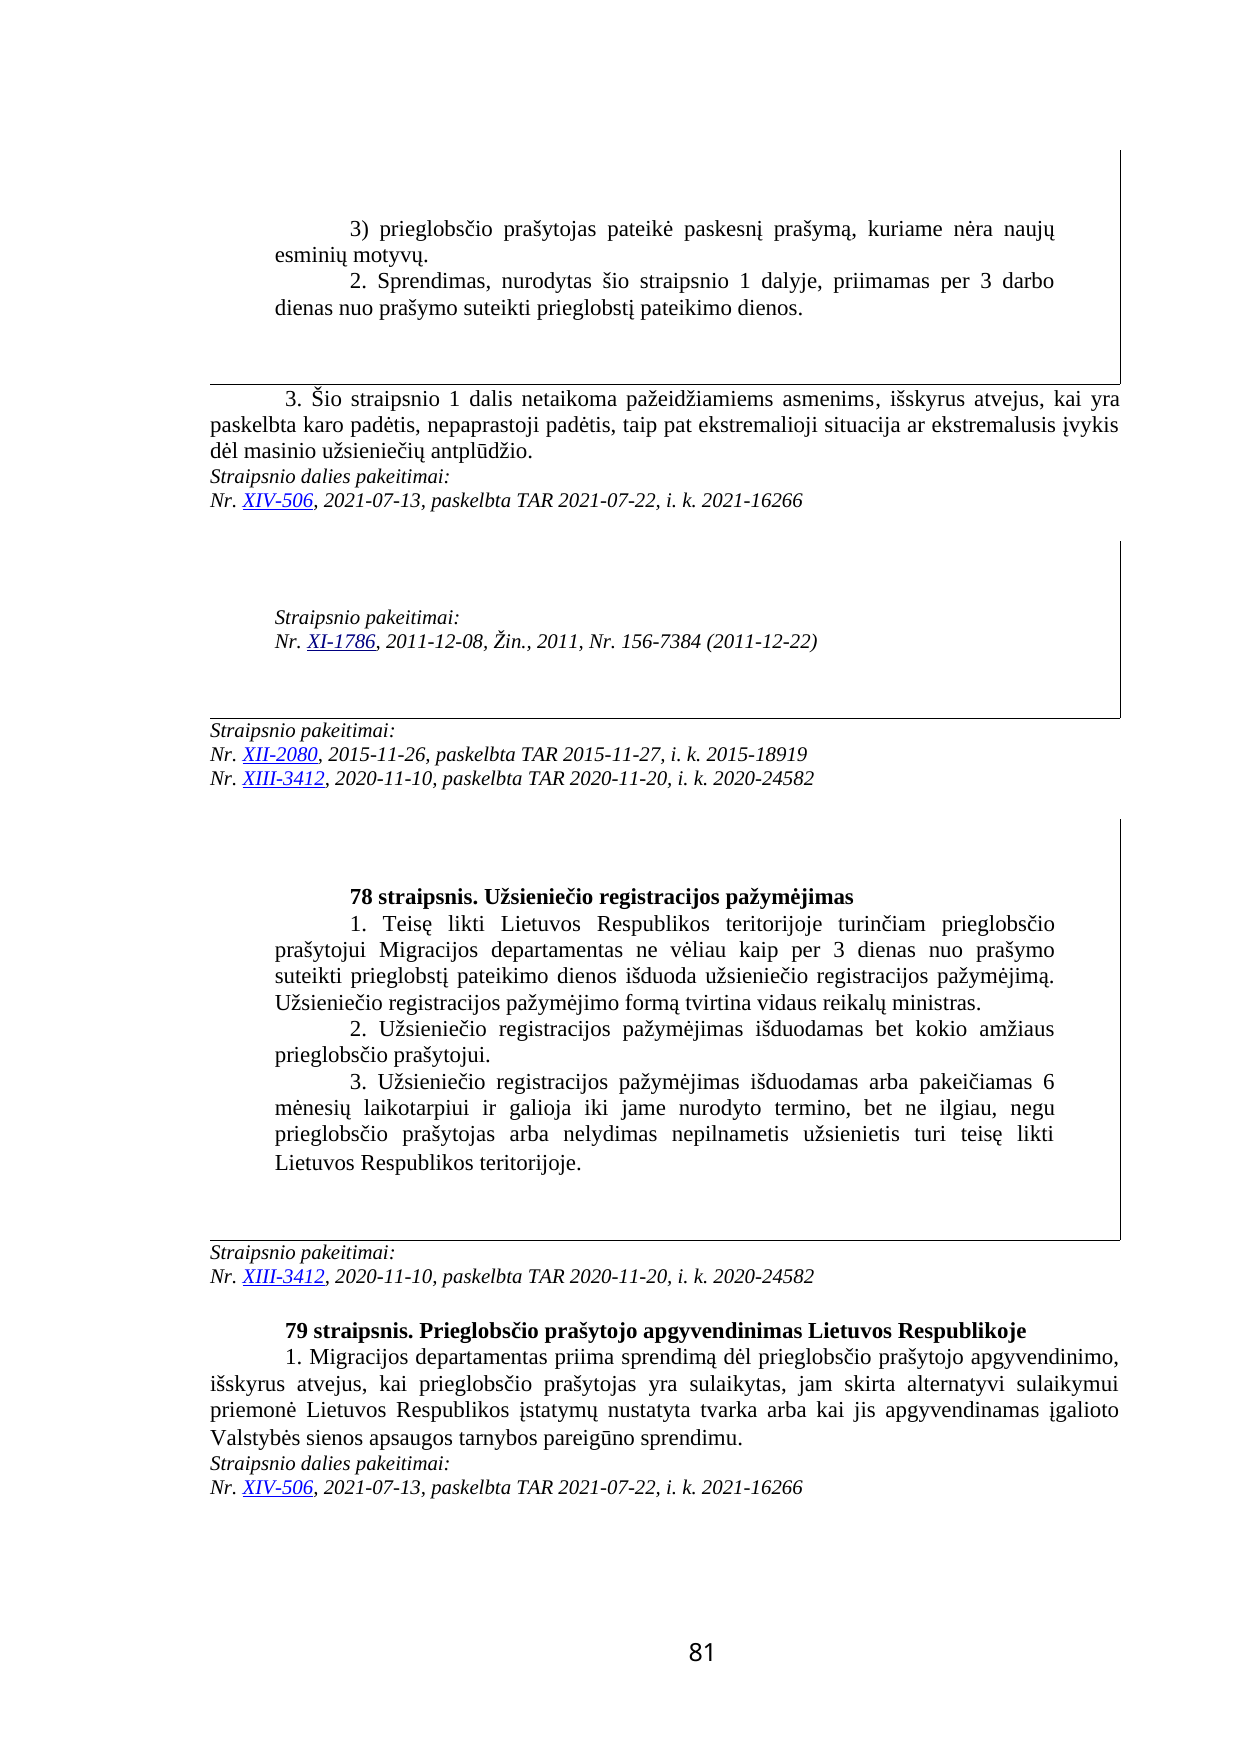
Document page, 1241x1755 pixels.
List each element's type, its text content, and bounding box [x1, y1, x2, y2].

text Nr. XIV-506, 2021-07-13, paskelbta TAR 2021-07-22, i. k. 2021-16266 [210, 488, 1120, 512]
text Nr. XI-1786, 2011-12-08, Žin., 2011, Nr. 156-7384 (2011-12-22) [210, 629, 1120, 718]
text Nr. XIV-506, 2021-07-13, paskelbta TAR 2021-07-22, i. k. 2021-16266 [210, 1475, 1120, 1499]
text Straipsnio pakeitimai: [210, 541, 1120, 629]
text Straipsnio pakeitimai: [210, 1240, 1120, 1264]
text Nr. XII-2080, 2015-11-26, paskelbta TAR 2015-11-27, i. k. 2015-18919 [210, 742, 1120, 766]
text 78 straipsnis. Užsieniečio registracijos pažymėjimas [210, 819, 1120, 910]
text 1. Teisę likti Lietuvos Respublikos teritorijoje turinčiam prieglobsčio prašytojui Migracijos departamentas ne vėliau kaip per 3 dienas nuo prašymo suteikti prieglobstį pateikimo dienos išduoda užsieniečio registracijos pažymėjimą. Užsieniečio registracijos pažymėjimo formą tvirtina vidaus reikalų ministras. [210, 910, 1120, 1015]
text 2. Užsieniečio registracijos pažymėjimas išduodamas bet kokio amžiaus prieglobsčio prašytojui. [210, 1015, 1120, 1068]
text 1. Migracijos departamentas priima sprendimą dėl prieglobsčio prašytojo apgyvendinimo, išskyrus atvejus, kai prieglobsčio prašytojas yra sulaikytas, jam skirta alternatyvi sulaikymui priemonė Lietuvos Respublikos įstatymų nustatyta tvarka arba kai jis apgyvendinamas įgalioto Valstybės sienos apsaugos tarnybos pareigūno sprendimu. [210, 1343, 1120, 1451]
text Straipsnio dalies pakeitimai: [210, 464, 1120, 488]
text Nr. XIII-3412, 2020-11-10, paskelbta TAR 2020-11-20, i. k. 2020-24582 [210, 1264, 1120, 1288]
text 2. Sprendimas, nurodytas šio straipsnio 1 dalyje, priimamas per 3 darbo dienas nuo prašymo suteikti prieglobstį pateikimo dienos. [210, 267, 1120, 384]
text 79 straipsnis. Prieglobsčio prašytojo apgyvendinimas Lietuvos Respublikoje [210, 1317, 1120, 1343]
text Nr. XIII-3412, 2020-11-10, paskelbta TAR 2020-11-20, i. k. 2020-24582 [210, 766, 1120, 790]
text Straipsnio pakeitimai: [210, 718, 1120, 742]
text 3. Šio straipsnio 1 dalis netaikoma pažeidžiamiems asmenims, išskyrus atvejus, kai yra paskelbta karo padėtis, nepaprastoji padėtis, taip pat ekstremalioji situacija ar ekstremalusis įvykis dėl masinio užsieniečių antplūdžio. [210, 384, 1120, 464]
text 3) prieglobsčio prašytojas pateikė paskesnį prašymą, kuriame nėra naujų esminių motyvų. [210, 150, 1120, 267]
text Straipsnio dalies pakeitimai: [210, 1451, 1120, 1475]
text 3. Užsieniečio registracijos pažymėjimas išduodamas arba pakeičiamas 6 mėnesių laikotarpiui ir galioja iki jame nurodyto termino, bet ne ilgiau, negu prieglobsčio prašytojas arba nelydimas nepilnametis užsienietis turi teisę likti Lietuvos Respublikos teritorijoje. [210, 1068, 1120, 1240]
